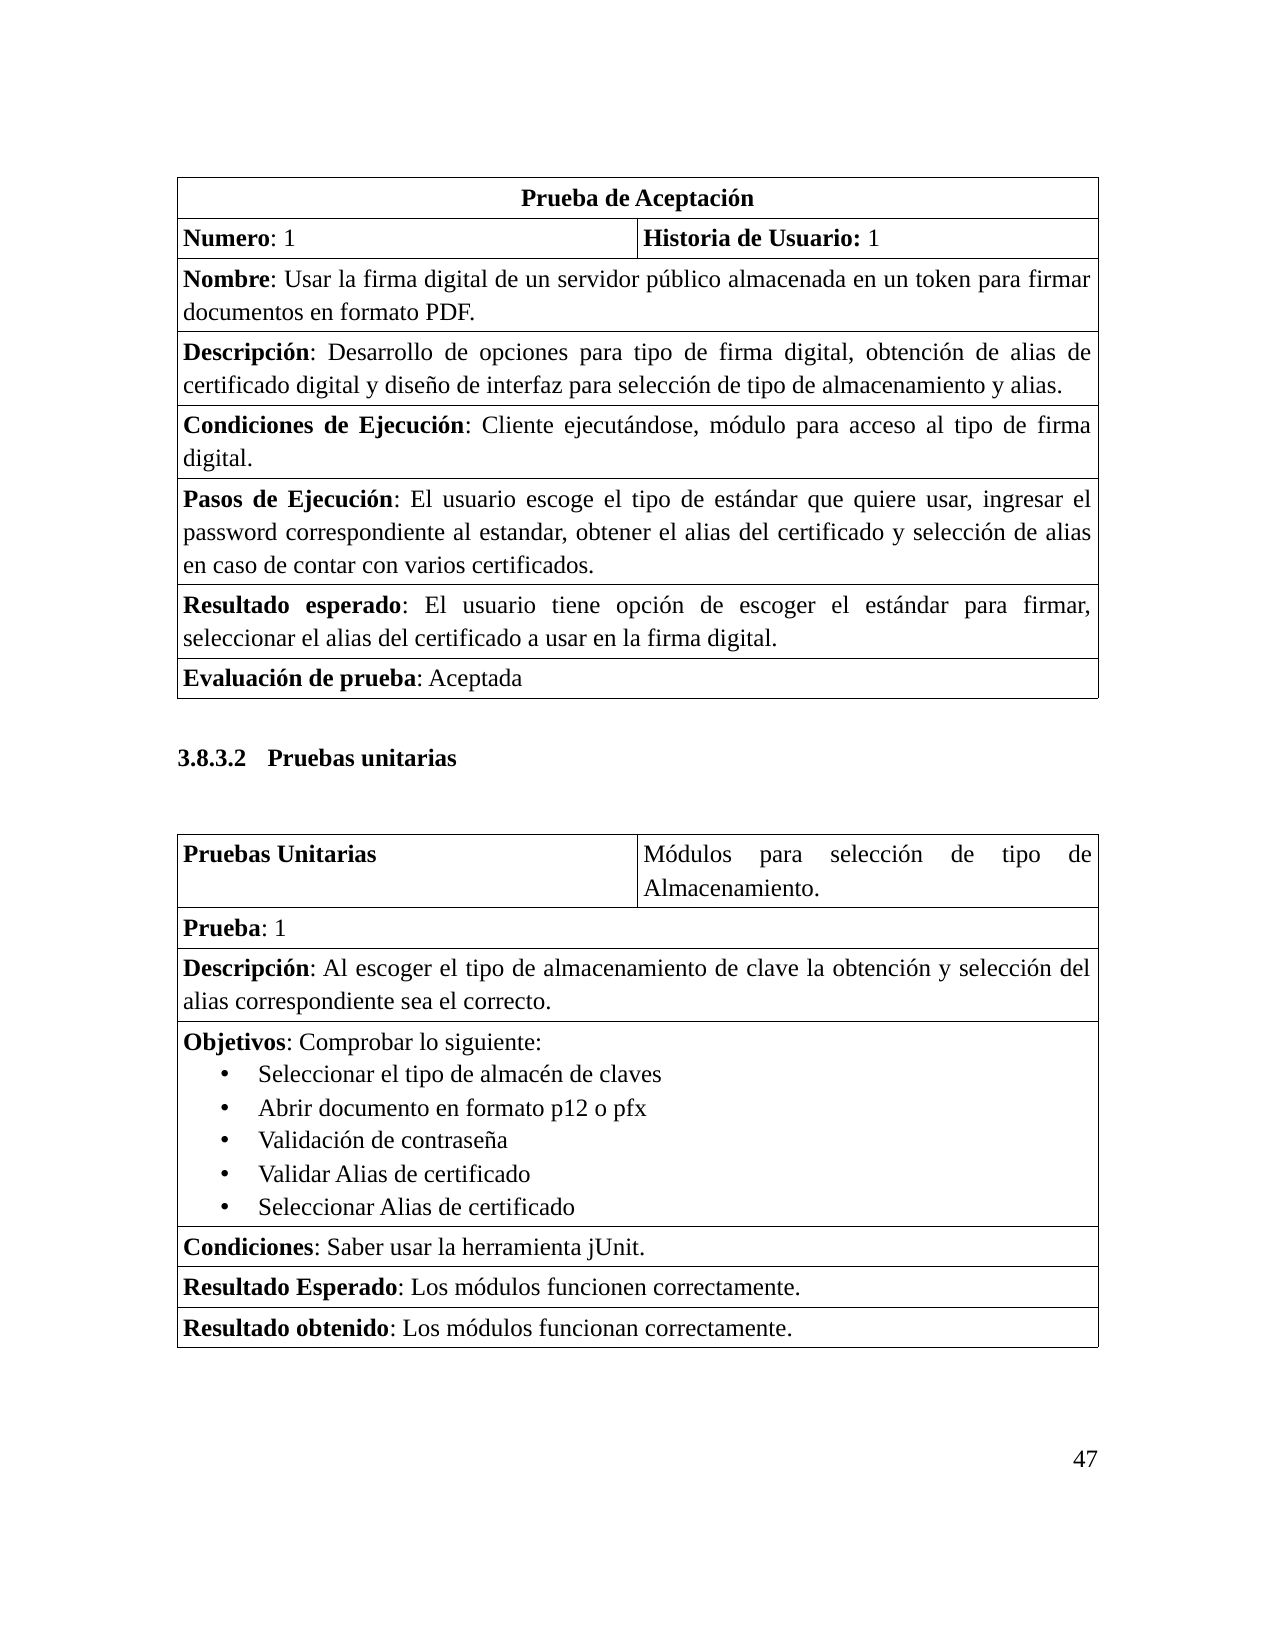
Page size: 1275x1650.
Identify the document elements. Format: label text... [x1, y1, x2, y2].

table_header Módulos para selección de tipo de Almacenamiento. [638, 835, 1098, 907]
table_cell Condiciones de Ejecución: Cliente ejecutándose, módulo para acceso al tipo de firma digital. [178, 406, 1098, 478]
table_cell Descripción: Al escoger el tipo de almacenamiento de clave la obtención y selección del alias correspondiente sea el correcto. [178, 949, 1098, 1021]
table_cell Resultado Esperado: Los módulos funcionen correctamente. [178, 1267, 1098, 1307]
table_cell Objetivos: Comprobar lo siguiente: Seleccionar el tipo de almacén de claves Abrir documento en formato p12 o pfx Validación de contraseña Validar Alias de certificado Seleccionar Alias de certificado [178, 1022, 1098, 1226]
table_cell Evaluación de prueba: Aceptada [178, 659, 1098, 698]
table_cell Nombre: Usar la firma digital de un servidor público almacenada en un token para firmar documentos en formato PDF. [178, 259, 1098, 331]
table_cell Numero: 1 [178, 219, 637, 258]
table_cell Descripción: Desarrollo de opciones para tipo de firma digital, obtención de alias de certificado digital y diseño de interfaz para selección de tipo de almacenamiento y alias. [178, 332, 1098, 404]
table_cell Historia de Usuario: 1 [638, 219, 1098, 258]
table_cell Resultado esperado: El usuario tiene opción de escoger el estándar para firmar, seleccionar el alias del certificado a usar en la firma digital. [178, 585, 1098, 657]
table_cell Resultado obtenido: Los módulos funcionan correctamente. [178, 1308, 1098, 1347]
table_cell Prueba: 1 [178, 908, 1098, 947]
table_header Pruebas Unitarias [178, 835, 637, 907]
table_header Prueba de Aceptación [178, 178, 1098, 217]
subtitle Pruebas unitarias [177, 743, 1098, 772]
table_cell Condiciones: Saber usar la herramienta jUnit. [178, 1227, 1098, 1266]
table_cell Pasos de Ejecución: El usuario escoge el tipo de estándar que quiere usar, ingresar el password correspondiente al estandar, obtener el alias del certificado y selección de alias en caso de contar con varios certificados. [178, 479, 1098, 584]
